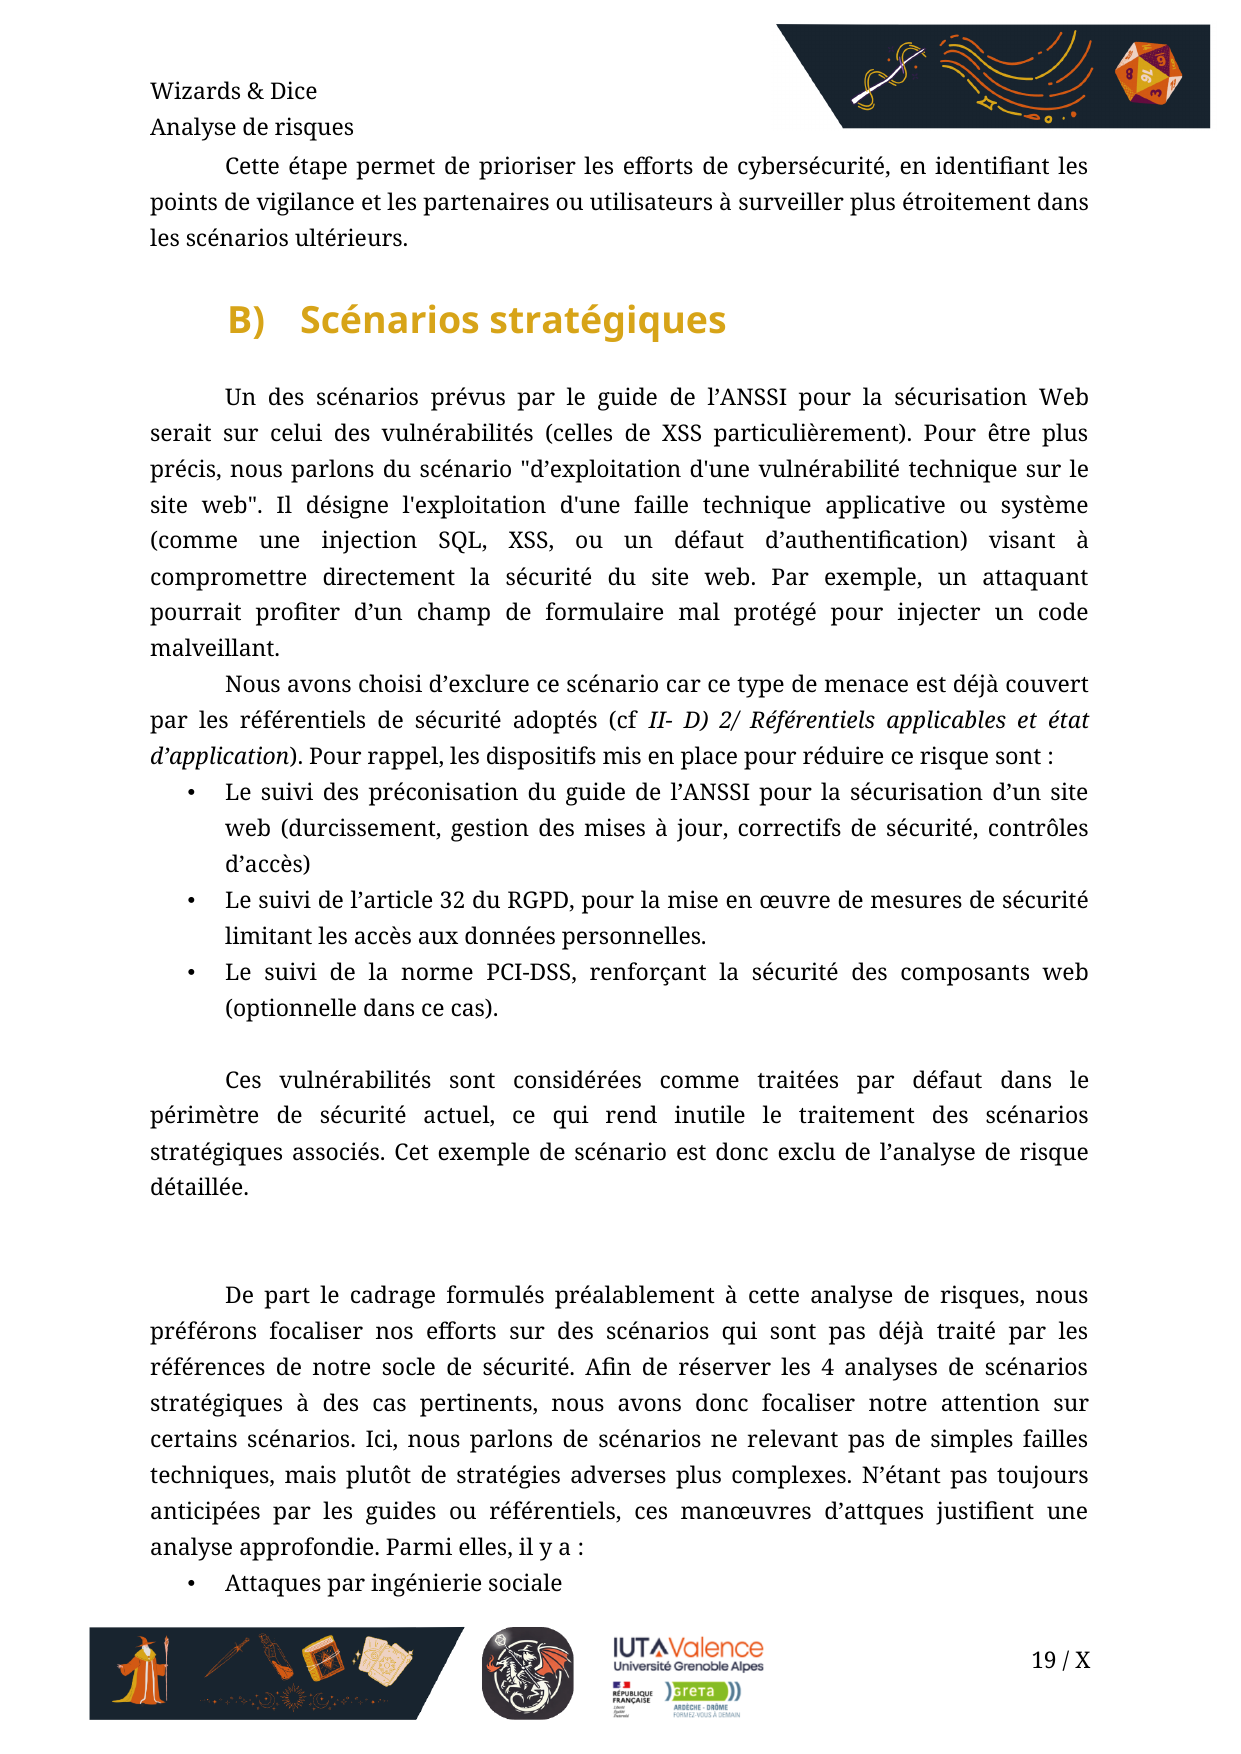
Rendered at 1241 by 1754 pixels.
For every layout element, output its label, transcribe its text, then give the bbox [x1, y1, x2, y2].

list Attaques par ingénierie sociale [187, 1567, 1090, 1598]
text Nous avons choisi d’exclure ce scénario car ce type de menace est déjà couvert par les référentiels de sécurité adoptés (cf II- D) 2/ Référentiels applicables et état d’application). Pour rappel, les dispositifs mis en place pour réduire ce risque sont : [150, 668, 1090, 771]
text Cette étape permet de prioriser les efforts de cybersécurité, en identifiant les points de vigilance et les partenaires ou utilisateurs à surveiller plus étroitement dans les scénarios ultérieurs. [150, 150, 1090, 253]
list Le suivi de la norme PCI-DSS, renforçant la sécurité des composants web (optionnelle dans ce cas). [187, 956, 1090, 1023]
picture [81, 1616, 788, 1729]
text Un des scénarios prévus par le guide de l’ANSSI pour la sécurisation Web serait sur celui des vulnérabilités (celles de XSS particulièrement). Pour être plus précis, nous parlons du scénario "d’exploitation d'une vulnérabilité technique sur le site web". Il désigne l'exploitation d'une faille technique applicative ou système (comme une injection SQL, XSS, ou un défaut d’authentification) visant à compromettre directement la sécurité du site web. Par exemple, un attaquant pourrait profiter d’un champ de formulaire mal protégé pour injecter un code malveillant. [150, 381, 1090, 663]
text Ces vulnérabilités sont considérées comme traitées par défaut dans le périmètre de sécurité actuel, ce qui rend inutile le traitement des scénarios stratégiques associés. Cet exemple de scénario est donc exclu de l’analyse de risque détaillée. [150, 1063, 1090, 1203]
text De part le cadrage formulés préalablement à cette analyse de risques, nous préférons focaliser nos efforts sur des scénarios qui sont pas déjà traité par les références de notre socle de sécurité. Afin de réserver les 4 analyses de scénarios stratégiques à des cas pertinents, nous avons donc focaliser notre attention sur certains scénarios. Ici, nous parlons de scénarios ne relevant pas de simples failles techniques, mais plutôt de stratégies adverses plus complexes. N’étant pas toujours anticipées par les guides ou référentiels, ces manœuvres d’attques justifient une analyse approfondie. Parmi elles, il y a : [150, 1279, 1090, 1562]
list Le suivi de l’article 32 du RGPD, pour la mise en œuvre de mesures de sécurité limitant les accès aux données personnelles. [187, 884, 1090, 951]
list Le suivi des préconisation du guide de l’ANSSI pour la sécurisation d’un site web (durcissement, gestion des mises à jour, correctifs de sécurité, contrôles d’accès) [187, 776, 1090, 879]
subtitle Scénarios stratégiques [227, 294, 1090, 345]
picture [771, 21, 1218, 131]
